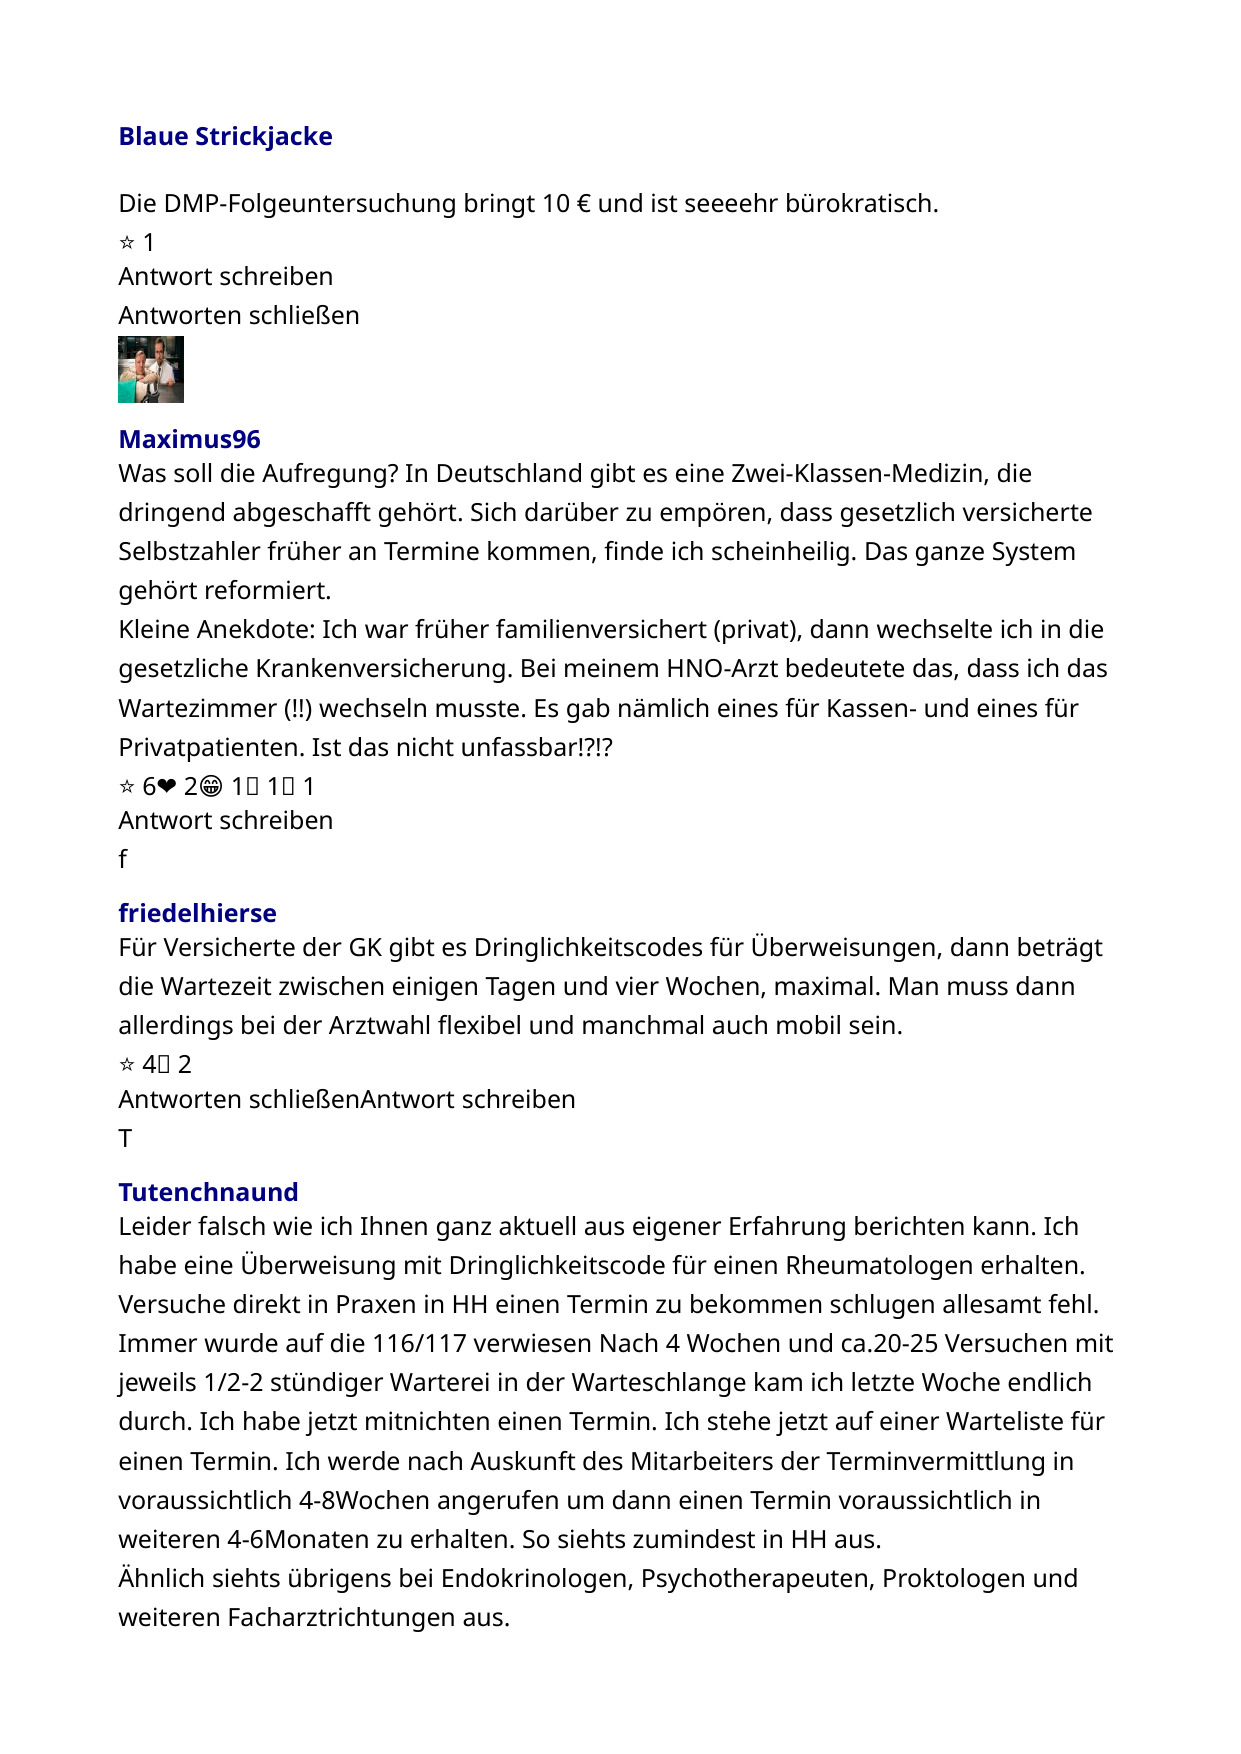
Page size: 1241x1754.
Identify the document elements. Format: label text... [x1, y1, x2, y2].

text ⭐️ 1 [118, 224, 1122, 258]
subtitle Tutenchnaund [118, 1174, 1122, 1208]
subtitle friedelhierse [118, 896, 1122, 930]
subtitle Blaue Strickjacke [118, 118, 1122, 152]
text Was soll die Aufregung? In Deutschland gibt es eine Zwei-Klassen-Medizin, die dringend abgeschafft gehört. Sich darüber zu empören, dass gesetzlich versicherte Selbstzahler früher an Termine kommen, finde ich scheinheilig. Das ganze System gehört reformiert. [118, 455, 1122, 607]
text ⭐️ 6❤️ 2😁 1🙁 1🤨 1 [118, 769, 1122, 803]
picture [118, 336, 184, 403]
text f [118, 842, 1122, 876]
text ⭐️ 4🙁 2 [118, 1047, 1122, 1081]
text Die DMP-Folgeuntersuchung bringt 10 € und ist seeeehr bürokratisch. [118, 185, 1122, 219]
text T [118, 1120, 1122, 1154]
subtitle Maximus96 [118, 421, 1122, 455]
text Antworten schließenAntwort schreiben [118, 1081, 1122, 1115]
text Antwort schreiben [118, 803, 1122, 837]
text Kleine Anekdote: Ich war früher familienversichert (privat), dann wechselte ich in die gesetzliche Krankenversicherung. Bei meinem HNO-Arzt bedeutete das, dass ich das Wartezimmer (!!) wechseln musste. Es gab nämlich eines für Kassen- und eines für Privatpatienten. Ist das nicht unfassbar!?!? [118, 612, 1122, 763]
text Leider falsch wie ich Ihnen ganz aktuell aus eigener Erfahrung berichten kann. Ich habe eine Überweisung mit Dringlichkeitscode für einen Rheumatologen erhalten. Versuche direkt in Praxen in HH einen Termin zu bekommen schlugen allesamt fehl. Immer wurde auf die 116/117 verwiesen Nach 4 Wochen und ca.20-25 Versuchen mit jeweils 1/2-2 stündiger Warterei in der Warteschlange kam ich letzte Woche endlich durch. Ich habe jetzt mitnichten einen Termin. Ich stehe jetzt auf einer Warteliste für einen Termin. Ich werde nach Auskunft des Mitarbeiters der Terminvermittlung in voraussichtlich 4-8Wochen angerufen um dann einen Termin voraussichtlich in weiteren 4-6Monaten zu erhalten. So siehts zumindest in HH aus. [118, 1208, 1122, 1556]
text Antwort schreiben [118, 258, 1122, 292]
text Für Versicherte der GK gibt es Dringlichkeitscodes für Überweisungen, dann beträgt die Wartezeit zwischen einigen Tagen und vier Wochen, maximal. Man muss dann allerdings bei der Arztwahl flexibel und manchmal auch mobil sein. [118, 930, 1122, 1042]
text Ähnlich siehts übrigens bei Endokrinologen, Psychotherapeuten, Proktologen und weiteren Facharztrichtungen aus. [118, 1561, 1122, 1634]
text Antworten schließen [118, 298, 1122, 332]
